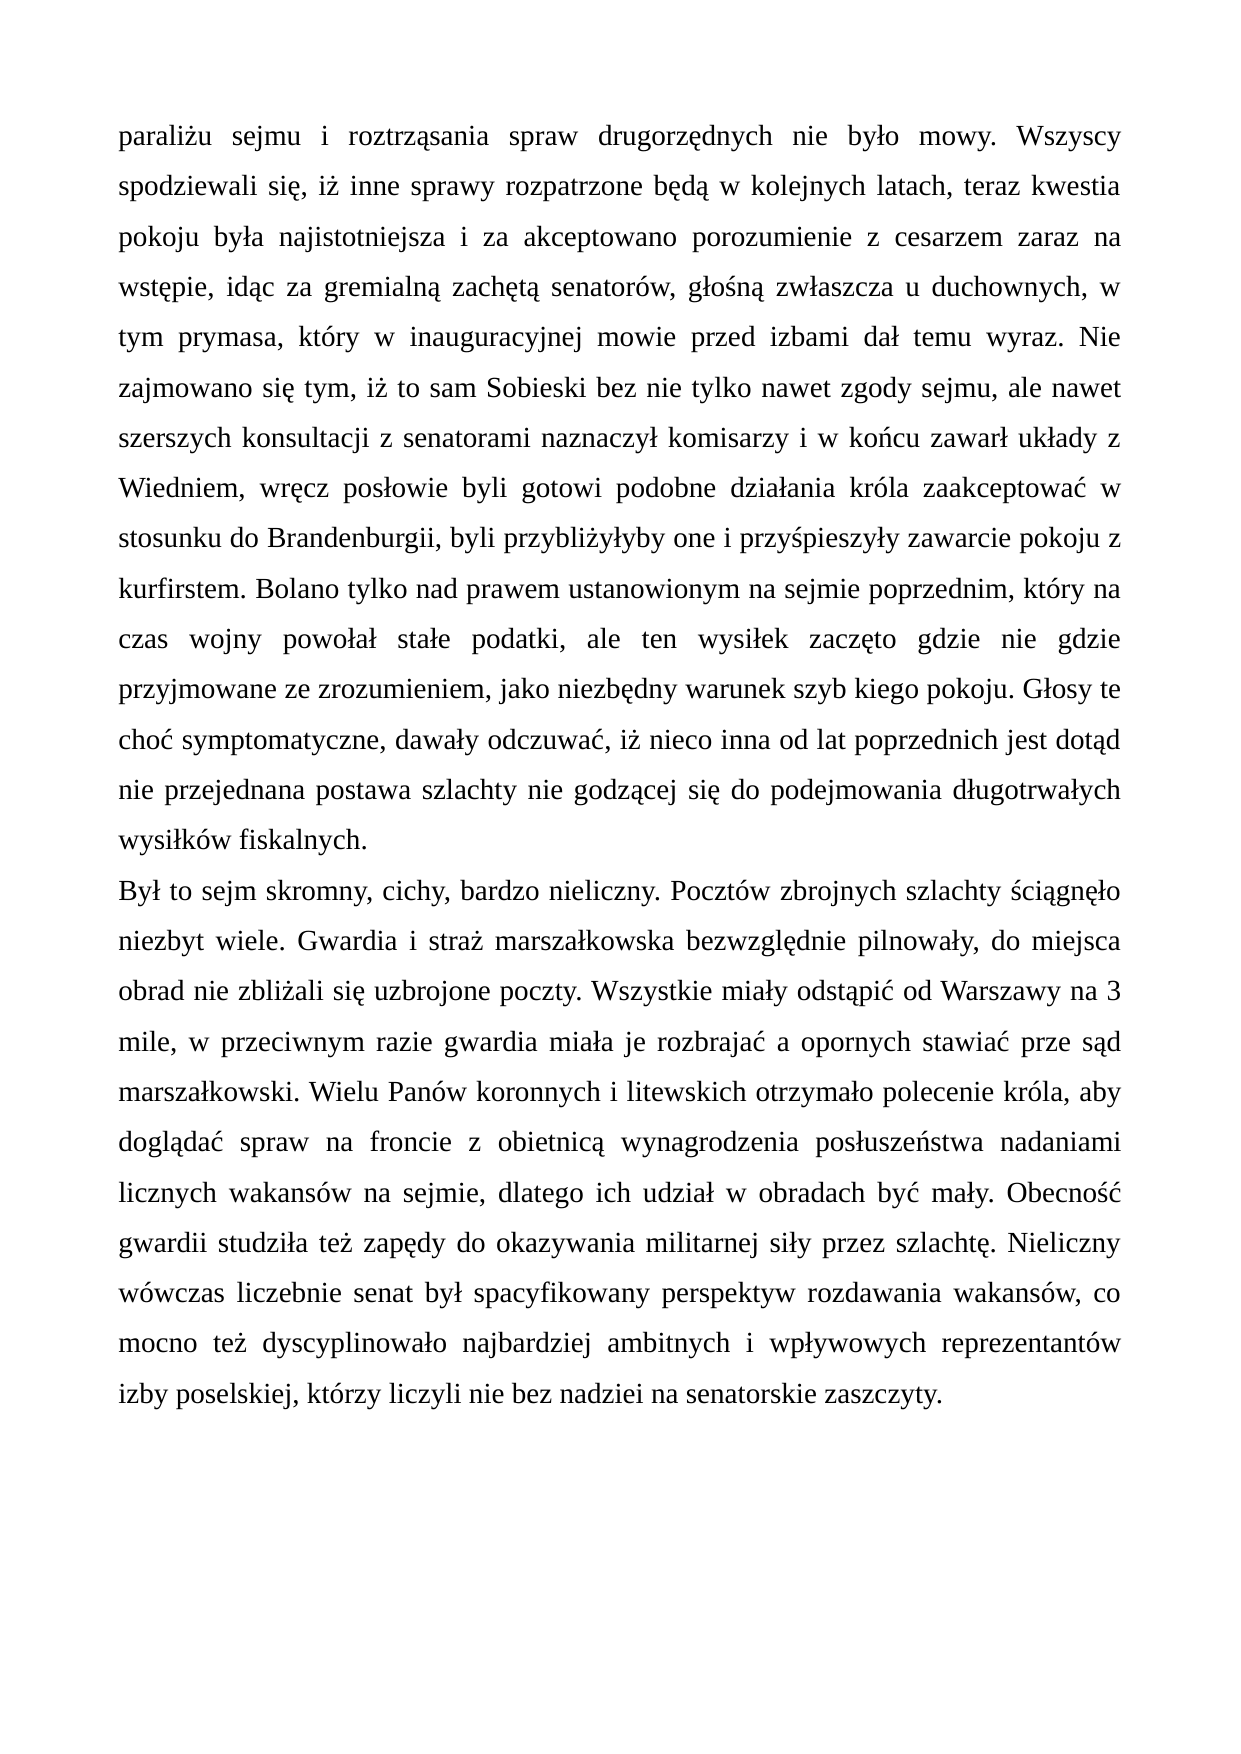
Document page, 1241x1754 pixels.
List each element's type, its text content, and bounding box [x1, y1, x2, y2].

text Był to sejm skromny, cichy, bardzo nieliczny. Pocztów zbrojnych szlachty ściągnęło niezbyt wiele. Gwardia i straż marszałkowska bezwzględnie pilnowały, do miejsca obrad nie zbliżali się uzbrojone poczty. Wszystkie miały odstąpić od Warszawy na 3 mile, w przeciwnym razie gwardia miała je rozbrajać a opornych stawiać prze sąd marszałkowski. Wielu Panów koronnych i litewskich otrzymało polecenie króla, aby doglądać spraw na froncie z obietnicą wynagrodzenia posłuszeństwa nadaniami licznych wakansów na sejmie, dlatego ich udział w obradach być mały. Obecność gwardii studziła też zapędy do okazywania militarnej siły przez szlachtę. Nieliczny wówczas liczebnie senat był spacyfikowany perspektyw rozdawania wakansów, co mocno też dyscyplinowało najbardziej ambitnych i wpływowych reprezentantów izby poselskiej, którzy liczyli nie bez nadziei na senatorskie zaszczyty. [118, 873, 1122, 1409]
text paraliżu sejmu i roztrząsania spraw drugorzędnych nie było mowy. Wszyscy spodziewali się, iż inne sprawy rozpatrzone będą w kolejnych latach, teraz kwestia pokoju była najistotniejsza i za akceptowano porozumienie z cesarzem zaraz na wstępie, idąc za gremialną zachętą senatorów, głośną zwłaszcza u duchownych, w tym prymasa, który w inauguracyjnej mowie przed izbami dał temu wyraz. Nie zajmowano się tym, iż to sam Sobieski bez nie tylko nawet zgody sejmu, ale nawet szerszych konsultacji z senatorami naznaczył komisarzy i w końcu zawarł układy z Wiedniem, wręcz posłowie byli gotowi podobne działania króla zaakceptować w stosunku do Brandenburgii, byli przybliżyłyby one i przyśpieszyły zawarcie pokoju z kurfirstem. Bolano tylko nad prawem ustanowionym na sejmie poprzednim, który na czas wojny powołał stałe podatki, ale ten wysiłek zaczęto gdzie nie gdzie przyjmowane ze zrozumieniem, jako niezbędny warunek szyb kiego pokoju. Głosy te choć symptomatyczne, dawały odczuwać, iż nieco inna od lat poprzednich jest dotąd nie przejednana postawa szlachty nie godzącej się do podejmowania długotrwałych wysiłków fiskalnych. [118, 118, 1122, 856]
